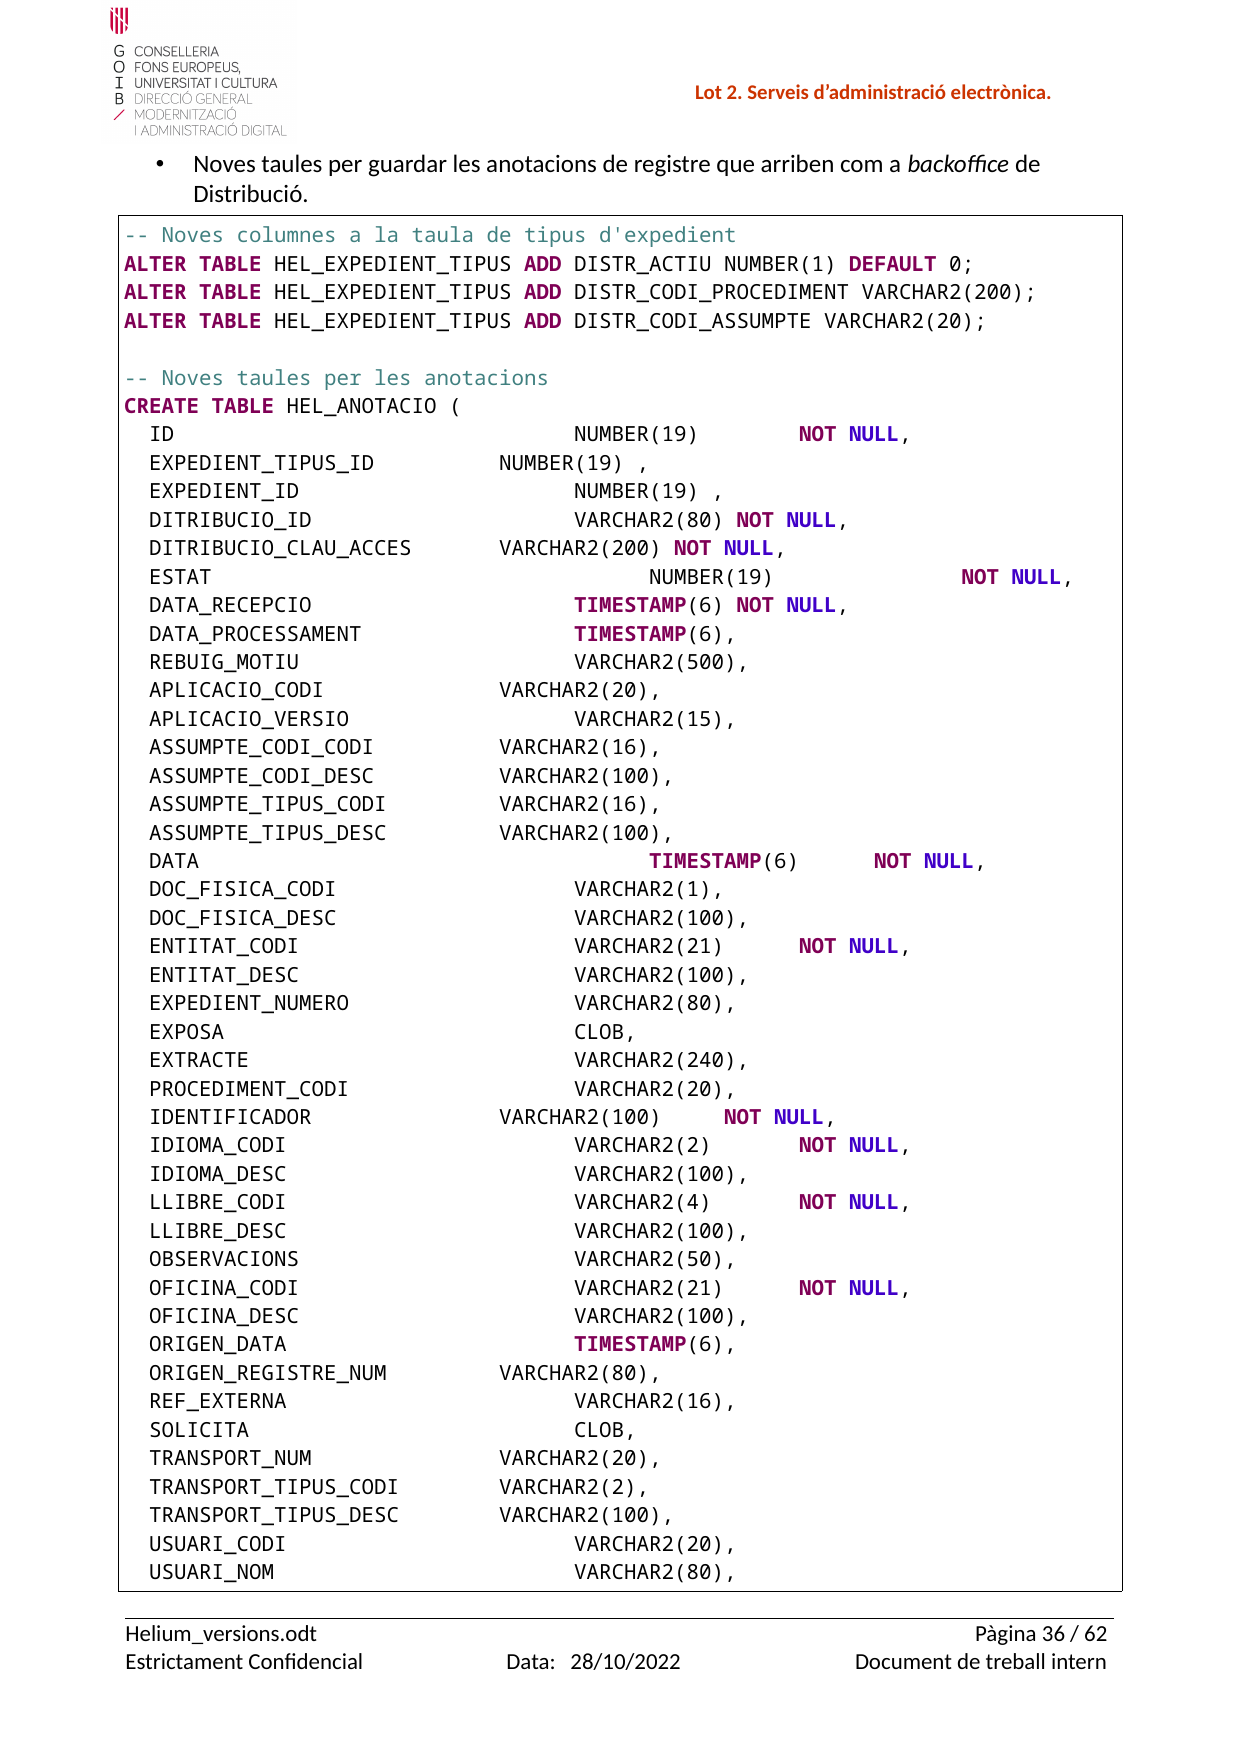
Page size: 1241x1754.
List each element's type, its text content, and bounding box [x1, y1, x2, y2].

list Noves taules per guardar les anotacions de registre que arriben com a backoffice de Distribució. [156, 148, 1122, 209]
table_header -- Noves columnes a la taula de tipus d'expedient ALTER TABLE HEL_EXPEDIENT_TIPUS ADD DISTR_ACTIU NUMBER(1) DEFAULT 0; ALTER TABLE HEL_EXPEDIENT_TIPUS ADD DISTR_CODI_PROCEDIMENT VARCHAR2(200); ALTER TABLE HEL_EXPEDIENT_TIPUS ADD DISTR_CODI_ASSUMPTE VARCHAR2(20); -- Noves taules per les anotacions CREATE TABLE HEL_ANOTACIO ( ID NUMBER(19) NOT NULL, EXPEDIENT_TIPUS_ID NUMBER(19) , EXPEDIENT_ID NUMBER(19) , DITRIBUCIO_ID VARCHAR2(80) NOT NULL, DITRIBUCIO_CLAU_ACCES VARCHAR2(200) NOT NULL, ESTAT NUMBER(19) NOT NULL, DATA_RECEPCIO TIMESTAMP(6) NOT NULL, DATA_PROCESSAMENT TIMESTAMP(6), REBUIG_MOTIU VARCHAR2(500), APLICACIO_CODI VARCHAR2(20), APLICACIO_VERSIO VARCHAR2(15), ASSUMPTE_CODI_CODI VARCHAR2(16), ASSUMPTE_CODI_DESC VARCHAR2(100), ASSUMPTE_TIPUS_CODI VARCHAR2(16), ASSUMPTE_TIPUS_DESC VARCHAR2(100), DATA TIMESTAMP(6) NOT NULL, DOC_FISICA_CODI VARCHAR2(1), DOC_FISICA_DESC VARCHAR2(100), ENTITAT_CODI VARCHAR2(21) NOT NULL, ENTITAT_DESC VARCHAR2(100), EXPEDIENT_NUMERO VARCHAR2(80), EXPOSA CLOB, EXTRACTE VARCHAR2(240), PROCEDIMENT_CODI VARCHAR2(20), IDENTIFICADOR VARCHAR2(100) NOT NULL, IDIOMA_CODI VARCHAR2(2) NOT NULL, IDIOMA_DESC VARCHAR2(100), LLIBRE_CODI VARCHAR2(4) NOT NULL, LLIBRE_DESC VARCHAR2(100), OBSERVACIONS VARCHAR2(50), OFICINA_CODI VARCHAR2(21) NOT NULL, OFICINA_DESC VARCHAR2(100), ORIGEN_DATA TIMESTAMP(6), ORIGEN_REGISTRE_NUM VARCHAR2(80), REF_EXTERNA VARCHAR2(16), SOLICITA CLOB, TRANSPORT_NUM VARCHAR2(20), TRANSPORT_TIPUS_CODI VARCHAR2(2), TRANSPORT_TIPUS_DESC VARCHAR2(100), USUARI_CODI VARCHAR2(20), USUARI_NOM VARCHAR2(80), [119, 216, 1122, 1591]
picture [100, 0, 297, 144]
